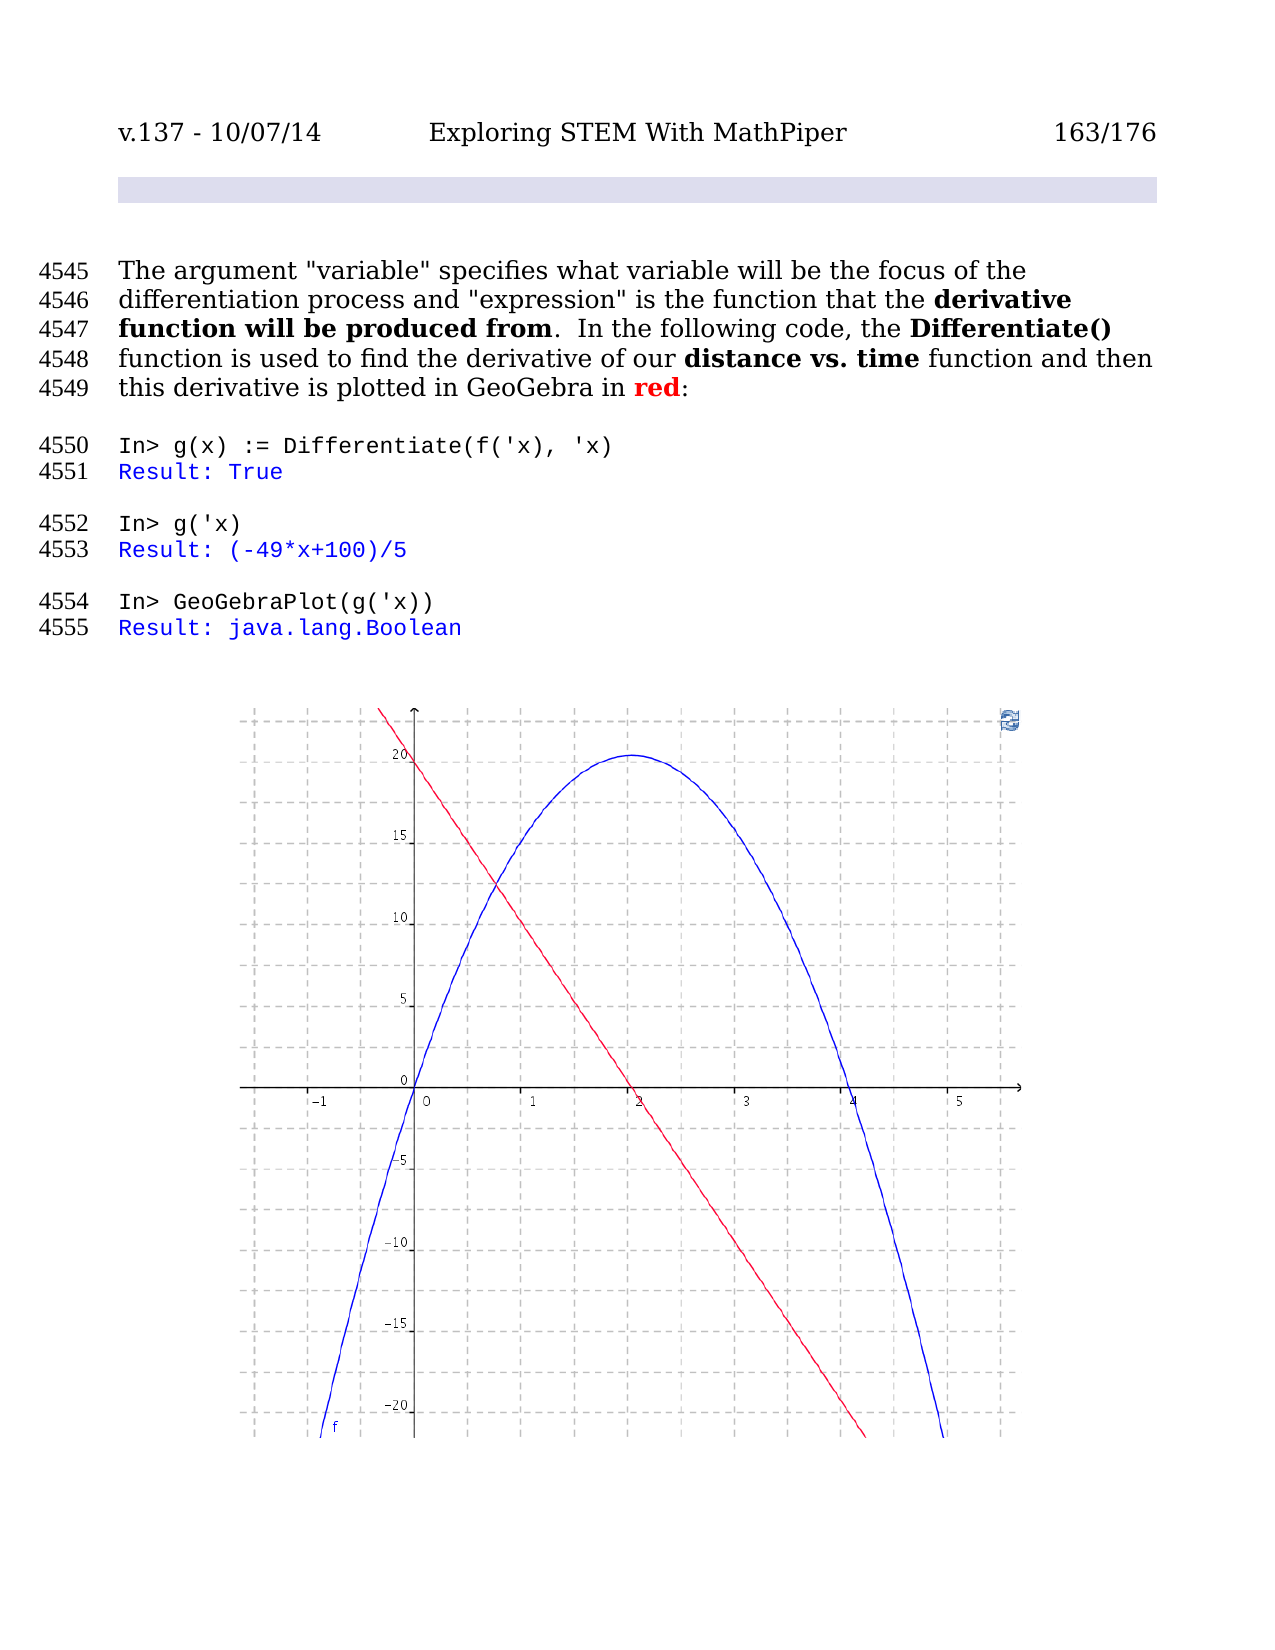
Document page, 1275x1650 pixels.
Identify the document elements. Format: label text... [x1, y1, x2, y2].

text In> g(x) := Differentiate(f('x), 'x) [118, 434, 1157, 460]
table_header [118, 177, 1157, 203]
text The argument "variable" specifies what variable will be the focus of the differentiation process and "expression" is the function that the derivative function will be produced from. In the following code, the Differentiate() function is used to find the derivative of our distance vs. time function and then this derivative is plotted in GeoGebra in red: [118, 256, 1157, 402]
text In> g('x) [118, 512, 1157, 538]
text Result: java.lang.Boolean [118, 616, 1157, 642]
text Result: (-49*x+100)/5 [118, 538, 1157, 564]
text Result: True [118, 460, 1157, 486]
picture [239, 708, 1022, 1438]
text In> GeoGebraPlot(g('x)) [118, 590, 1157, 616]
